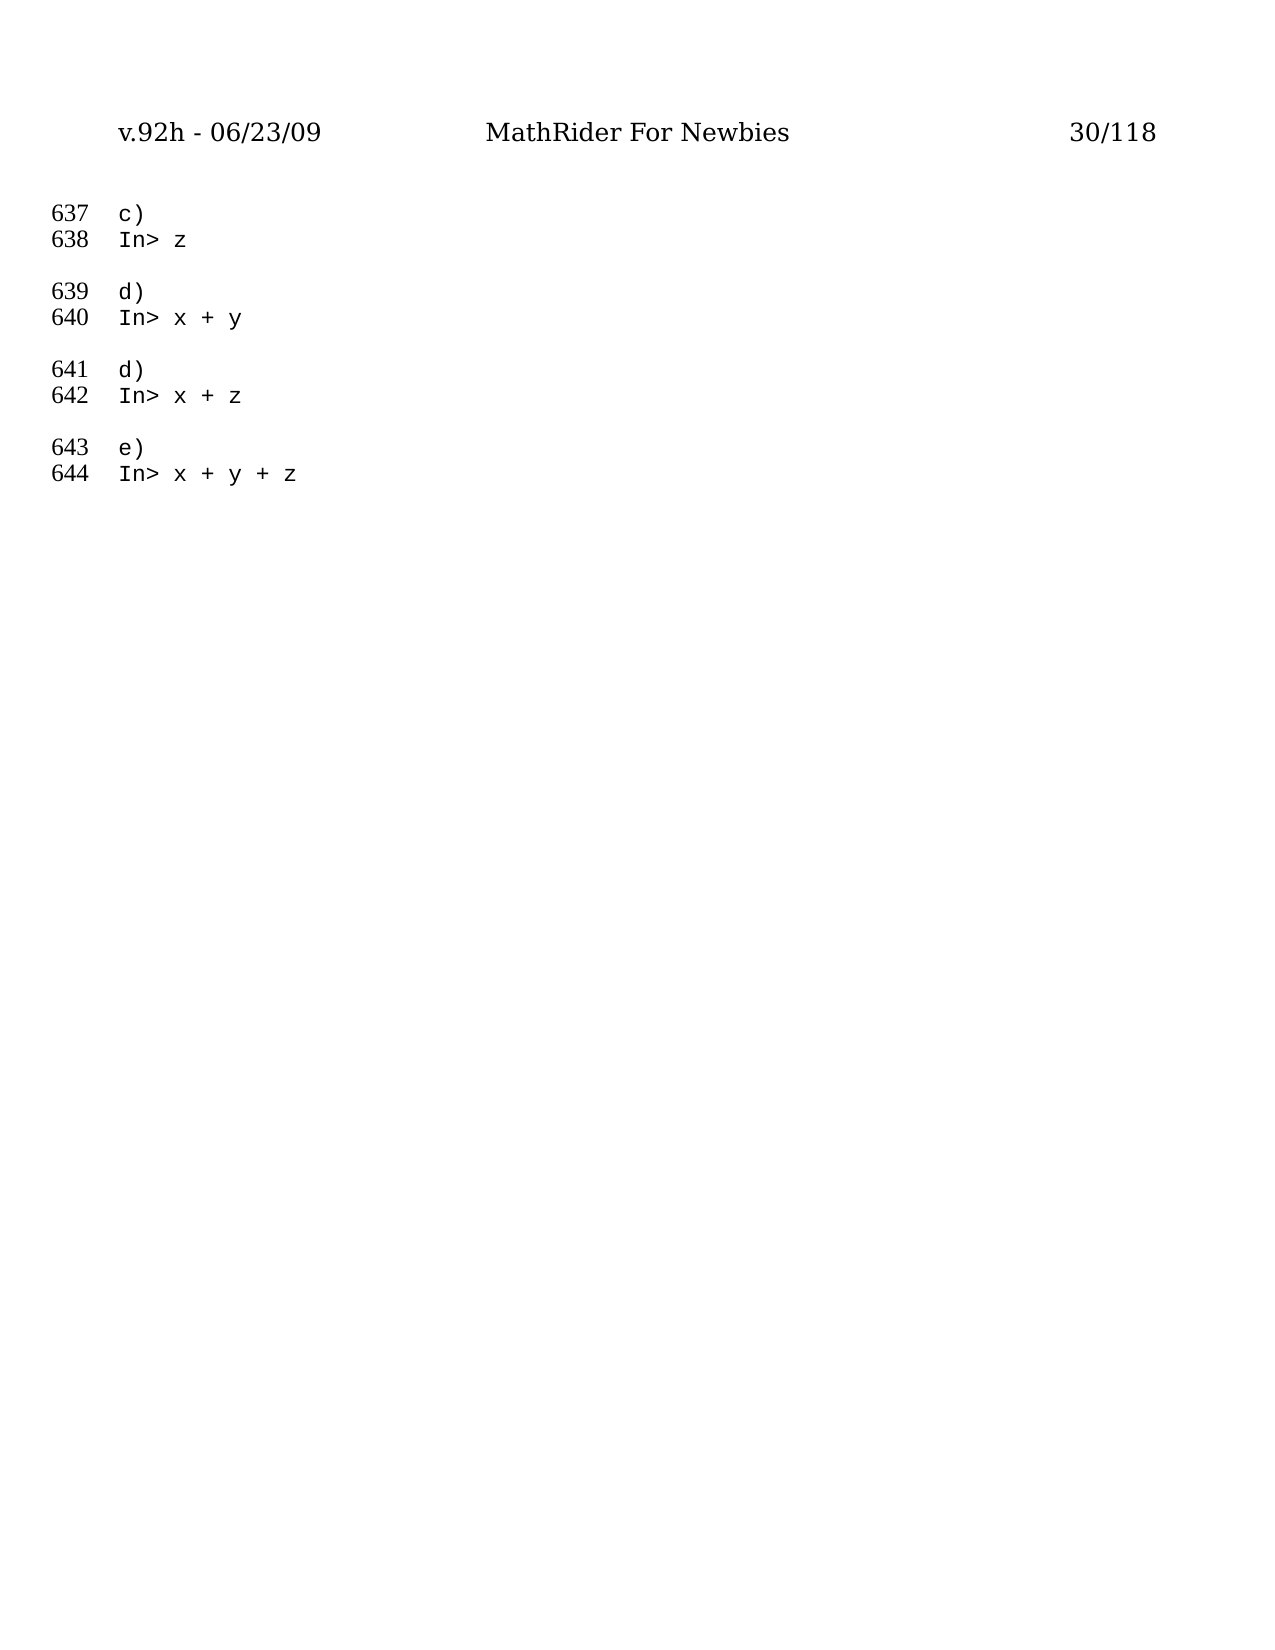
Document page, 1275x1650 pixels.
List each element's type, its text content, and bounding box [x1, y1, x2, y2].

text In> x + y [118, 306, 1157, 332]
text e) [118, 436, 1157, 462]
text c) [118, 203, 1157, 229]
text In> z [118, 229, 1157, 254]
text In> x + y + z [118, 462, 1157, 488]
text In> x + z [118, 384, 1157, 410]
text d) [118, 281, 1157, 306]
text d) [118, 358, 1157, 384]
